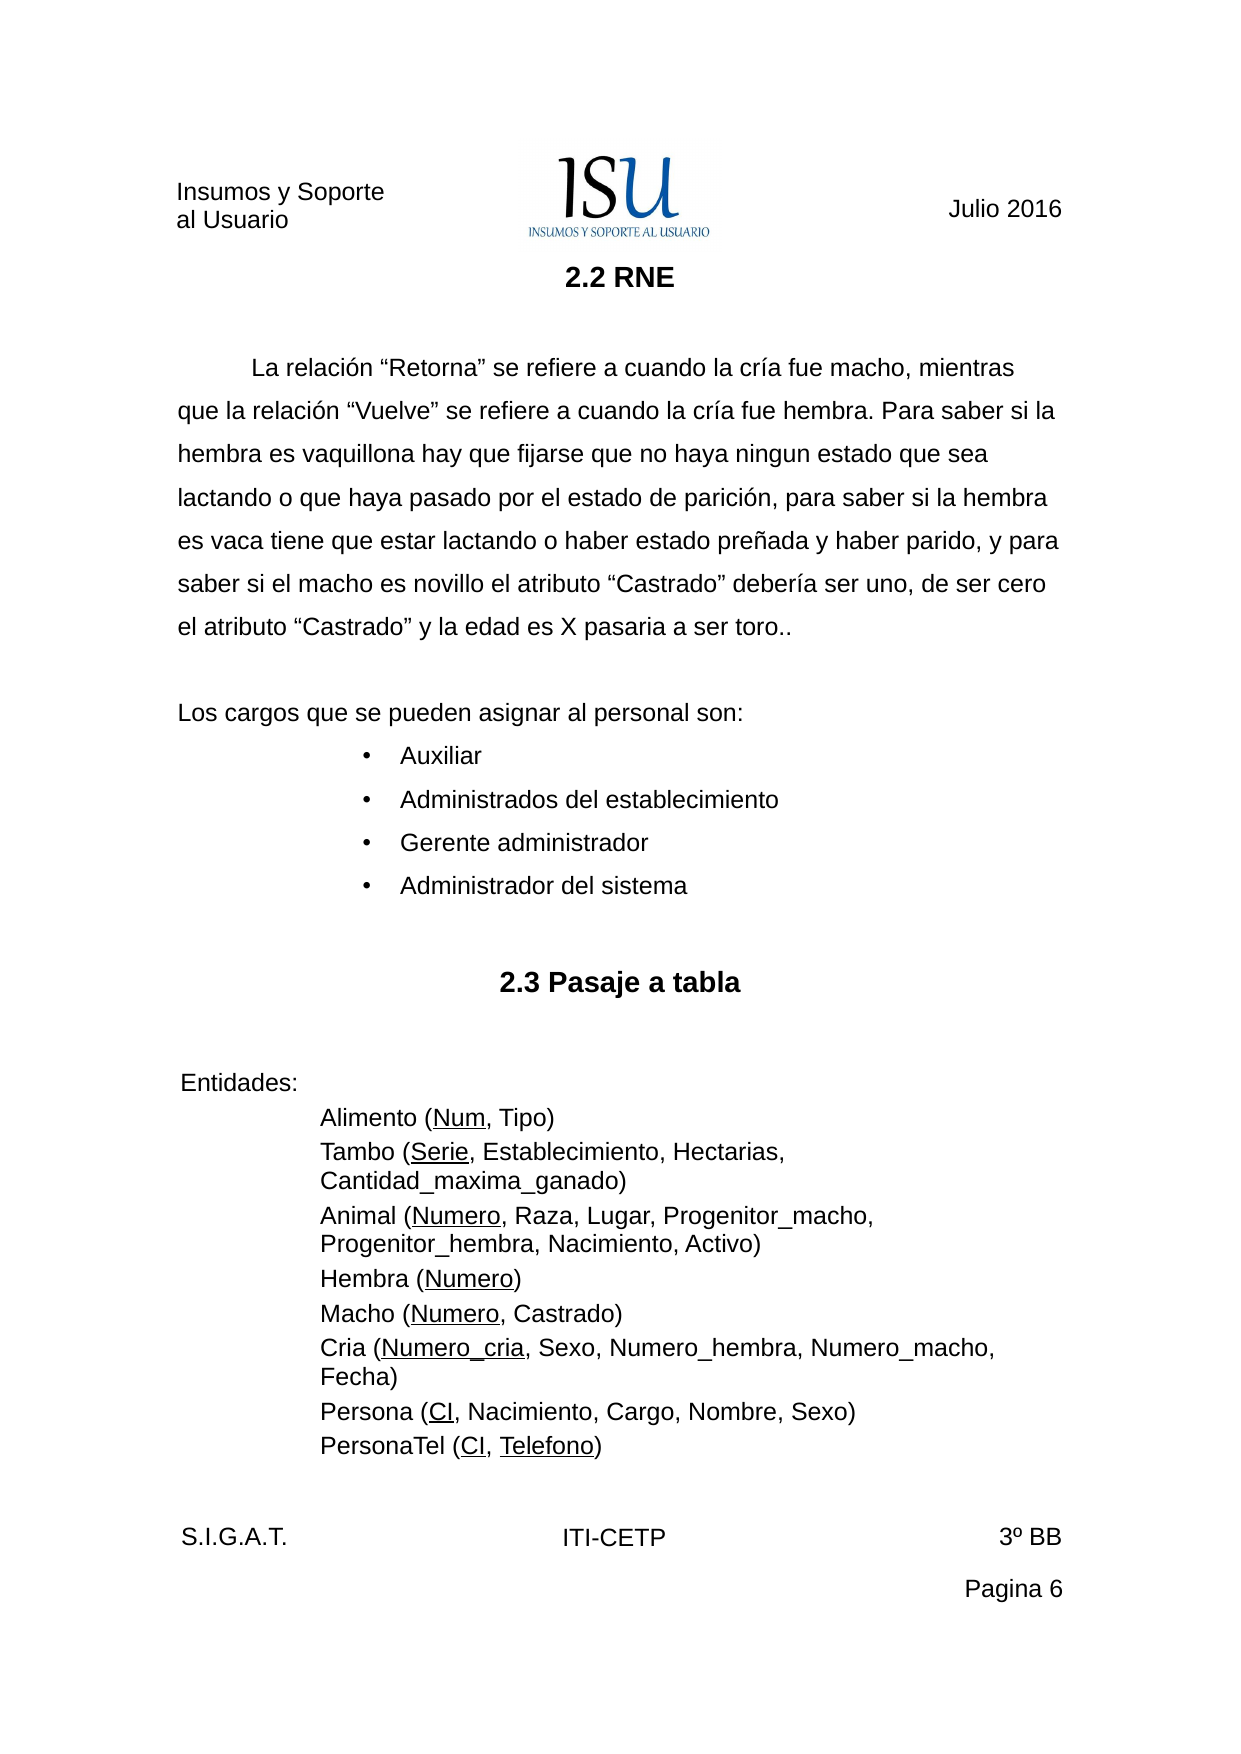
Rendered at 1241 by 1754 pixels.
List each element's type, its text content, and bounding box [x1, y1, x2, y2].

table_header [317, 1065, 1063, 1100]
table_cell [177, 1134, 317, 1198]
table_cell Cria (Numero_cria, Sexo, Numero_hembra, Numero_macho, Fecha) [317, 1330, 1063, 1393]
table_cell Tambo (Serie, Establecimiento, Hectarias, Cantidad_maxima_ganado) [317, 1134, 1063, 1198]
table_cell Animal (Numero, Raza, Lugar, Progenitor_macho, Progenitor_hembra, Nacimiento, Activo) [317, 1198, 1063, 1261]
table_cell [177, 1296, 317, 1330]
table_cell Persona (CI, Nacimiento, Cargo, Nombre, Sexo) [317, 1394, 1063, 1428]
table_cell PersonaTel (CI, Telefono) [317, 1428, 1063, 1463]
table_cell [177, 1330, 317, 1393]
text Los cargos que se pueden asignar al personal son: [177, 698, 1063, 727]
table_cell [177, 1100, 317, 1134]
picture [517, 138, 723, 252]
table_cell Alimento (Num, Tipo) [317, 1100, 1063, 1134]
text 2.3 Pasaje a tabla [177, 964, 1063, 998]
text La relación “Retorna” se refiere a cuando la cría fue macho, mientras que la relación “Vuelve” se refiere a cuando la cría fue hembra. Para saber si la hembra es vaquillona hay que fijarse que no haya ningun estado que sea lactando o que haya pasado por el estado de parición, para saber si la hembra es vaca tiene que estar lactando o haber estado preñada y haber parido, y para saber si el macho es novillo el atributo “Castrado” debería ser uno, de ser cero el atributo “Castrado” y la edad es X pasaria a ser toro.. [177, 353, 1063, 641]
table_cell [177, 1394, 317, 1428]
table_cell [177, 1198, 317, 1261]
list Auxiliar [362, 741, 1063, 770]
table_cell Hembra (Numero) [317, 1261, 1063, 1296]
list Administrados del establecimiento [362, 784, 1063, 813]
text 2.2 RNE [177, 260, 1063, 293]
table_cell [177, 1261, 317, 1296]
table_header Entidades: [177, 1065, 317, 1100]
table_cell Macho (Numero, Castrado) [317, 1296, 1063, 1330]
table_cell [177, 1428, 317, 1463]
list Administrador del sistema [362, 871, 1063, 900]
list Gerente administrador [362, 828, 1063, 857]
